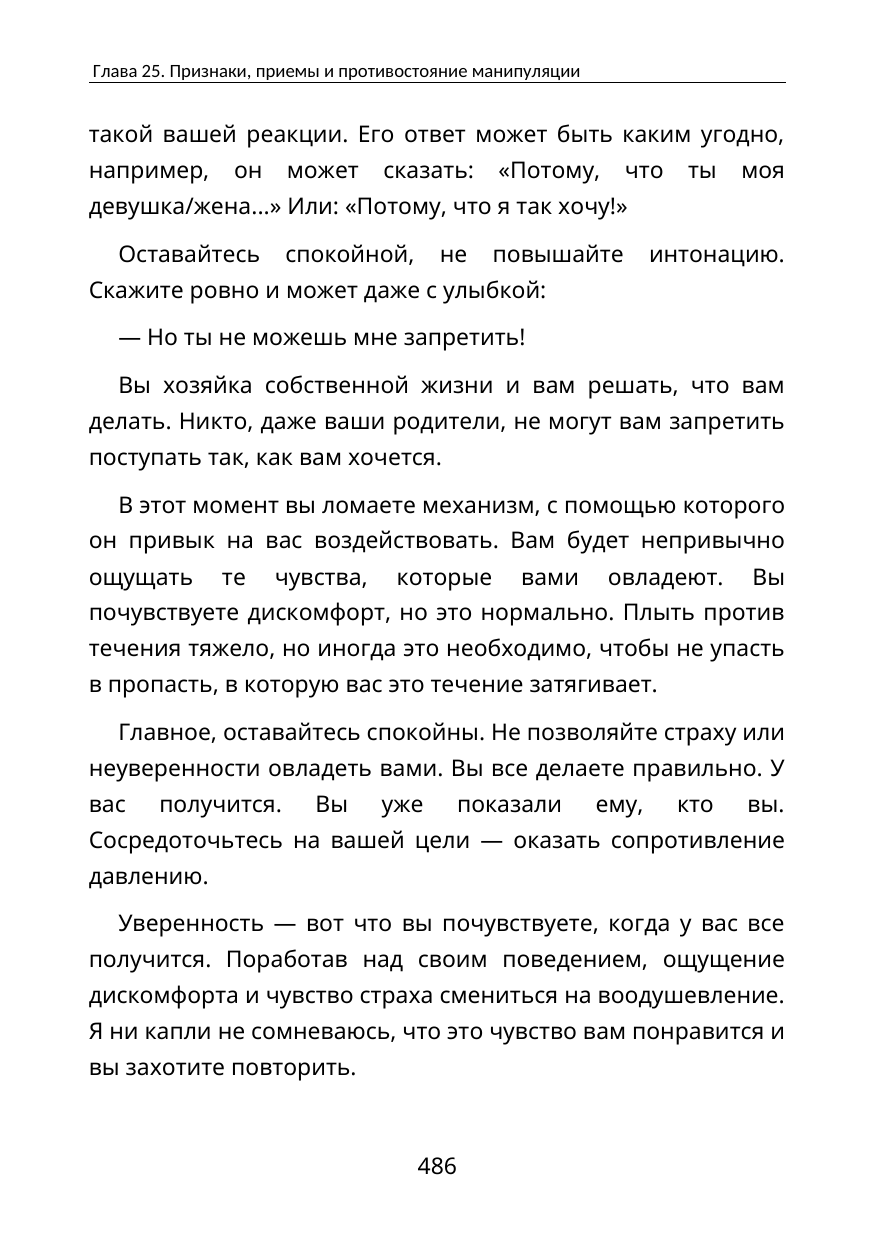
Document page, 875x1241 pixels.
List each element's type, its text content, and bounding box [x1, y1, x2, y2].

text Главное, оставайтесь спокойны. Не позволяйте страху или неуверенности овладеть вами. Вы все делаете правильно. У вас получится. Вы уже показали ему, кто вы. Сосредоточьтесь на вашей цели — оказать сопротивление давлению. [88, 716, 786, 891]
text — Но ты не можешь мне запретить! [88, 321, 786, 352]
text Вы хозяйка собственной жизни и вам решать, что вам делать. Никто, даже ваши родители, не могут вам запретить поступать так, как вам хочется. [88, 369, 786, 472]
text В этот момент вы ломаете механизм, с помощью которого он привык на вас воздействовать. Вам будет непривычно ощущать те чувства, которые вами овладеют. Вы почувствуете дискомфорт, но это нормально. Плыть против течения тяжело, но иногда это необходимо, чтобы не упасть в пропасть, в которую вас это течение затягивает. [88, 488, 786, 699]
text такой вашей реакции. Его ответ может быть каким угодно, например, он может сказать: «Потому, что ты моя девушка/жена...» Или: «Потому, что я так хочу!» [88, 118, 786, 221]
text Уверенность — вот что вы почувствуете, когда у вас все получится. Поработав над своим поведением, ощущение дискомфорта и чувство страха смениться на воодушевление. Я ни капли не сомневаюсь, что это чувство вам понравится и вы захотите повторить. [88, 907, 786, 1082]
text Оставайтесь спокойной, не повышайте интонацию. Скажите ровно и может даже с улыбкой: [88, 238, 786, 305]
